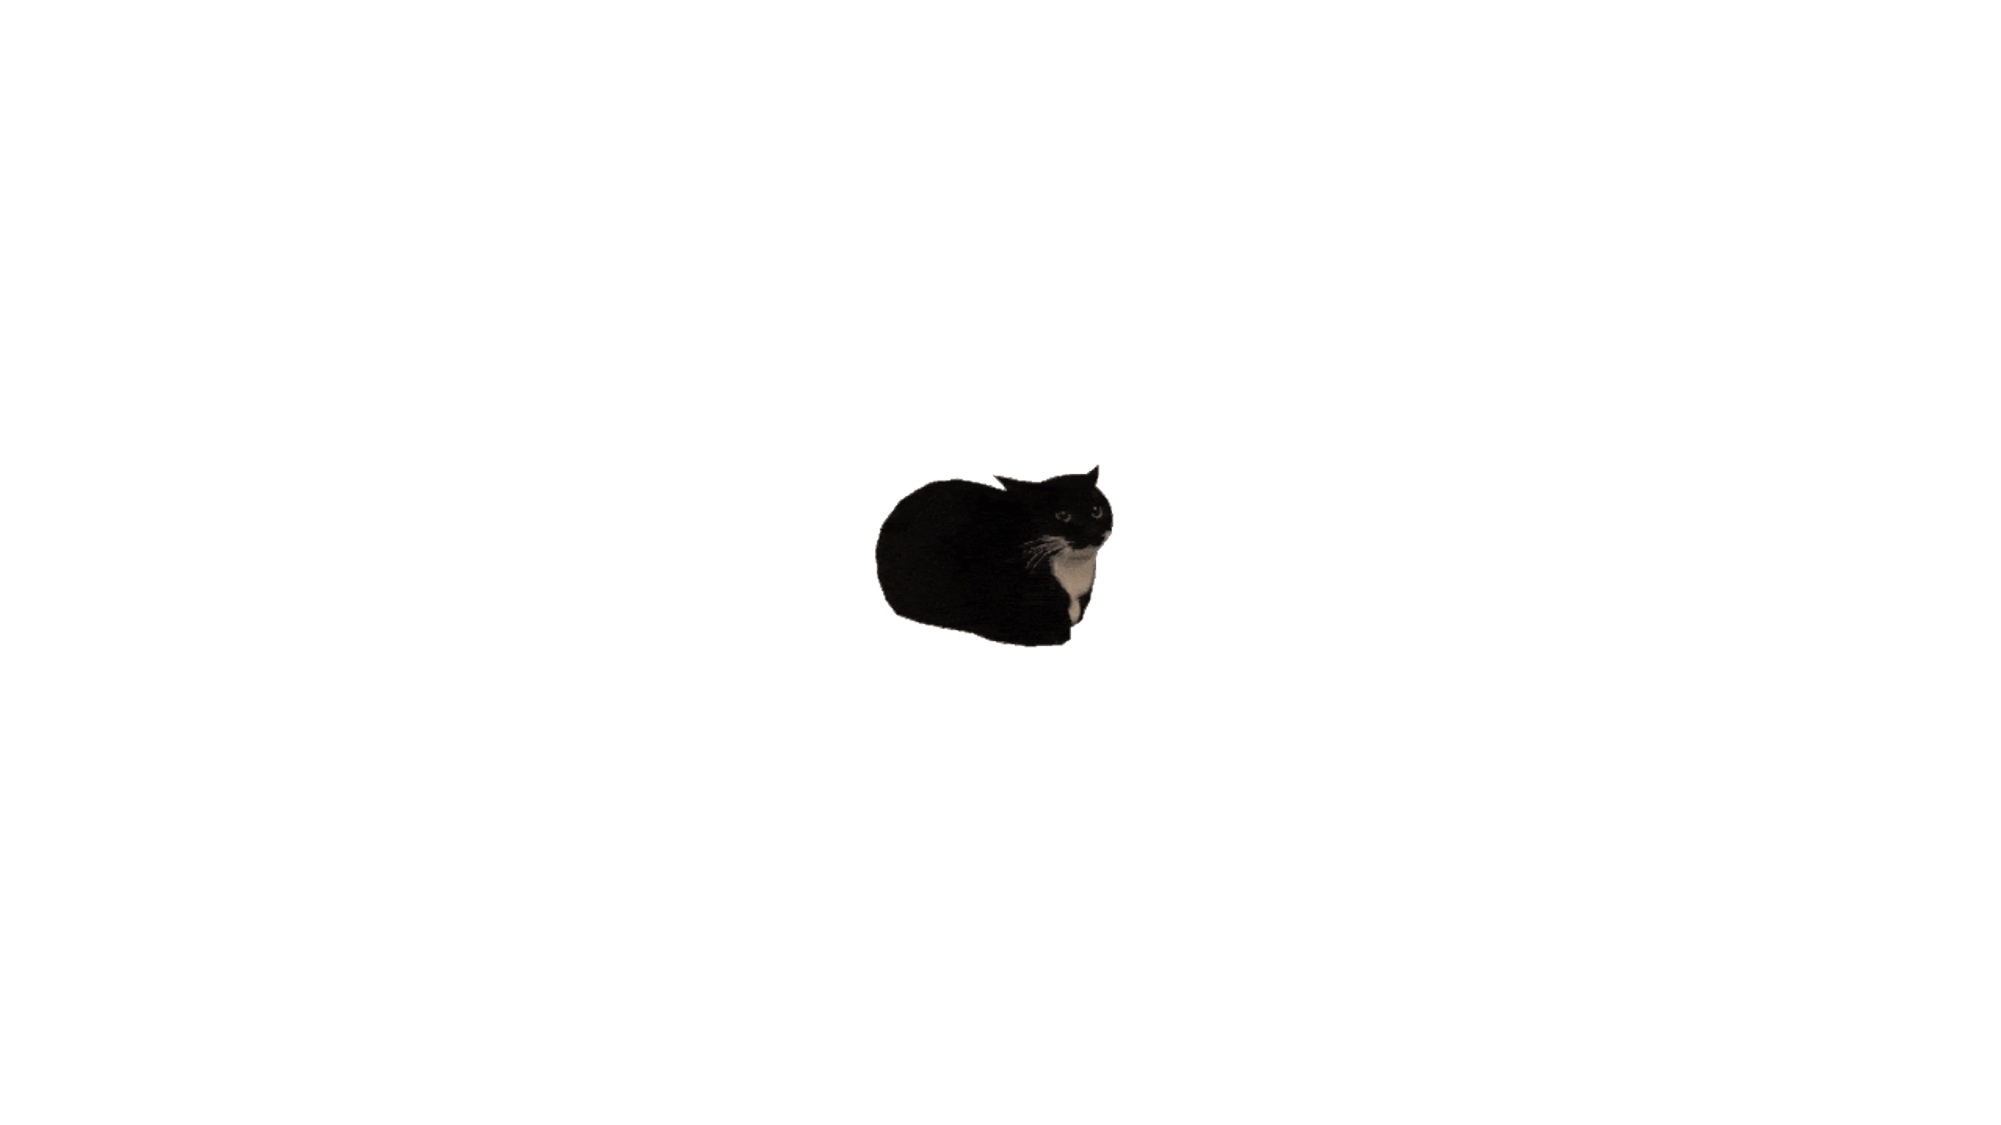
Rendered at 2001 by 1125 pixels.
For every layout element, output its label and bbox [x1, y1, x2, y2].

picture [847, 460, 1161, 670]
